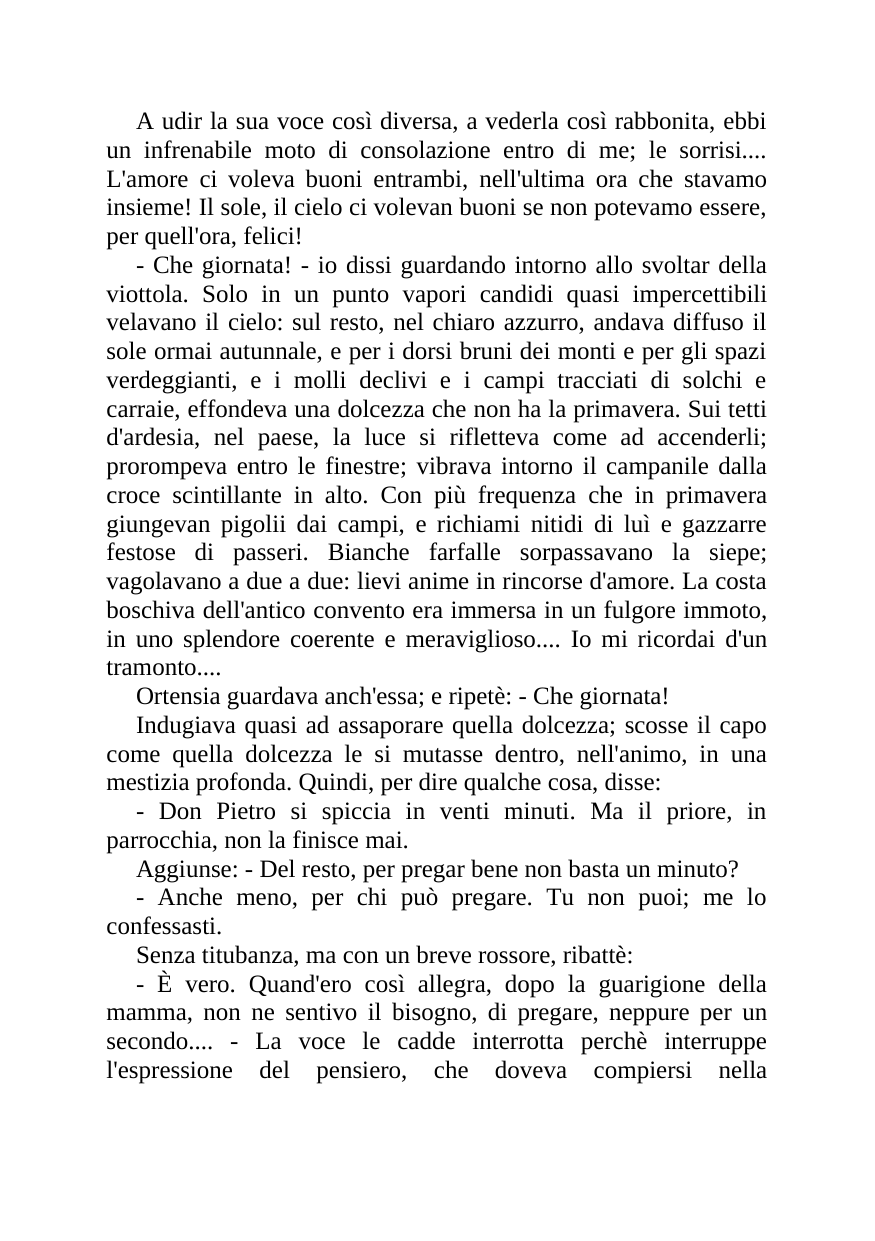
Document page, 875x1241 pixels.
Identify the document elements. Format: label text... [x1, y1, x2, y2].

text - Anche meno, per chi può pregare. Tu non puoi; me lo confessasti. [106, 882, 768, 940]
text Aggiunse: - Del resto, per pregar bene non basta un minuto? [106, 854, 768, 882]
text - È vero. Quand'ero così allegra, dopo la guarigione della mamma, non ne sentivo il bisogno, di pregare, neppure per un secondo.... - La voce le cadde interrotta perchè interruppe l'espressione del pensiero, che doveva compiersi nella [106, 969, 768, 1084]
text A udir la sua voce così diversa, a vederla così rabbonita, ebbi un infrenabile moto di consolazione entro di me; le sorrisi.... L'amore ci voleva buoni entrambi, nell'ultima ora che stavamo insieme! Il sole, il cielo ci volevan buoni se non potevamo essere, per quell'ora, felici! [106, 106, 768, 250]
text Ortensia guardava anch'essa; e ripetè: - Che giornata! [106, 681, 768, 710]
text Indugiava quasi ad assaporare quella dolcezza; scosse il capo come quella dolcezza le si mutasse dentro, nell'animo, in una mestizia profonda. Quindi, per dire qualche cosa, disse: [106, 710, 768, 796]
text Senza titubanza, ma con un breve rossore, ribattè: [106, 940, 768, 969]
text - Don Pietro si spiccia in venti minuti. Ma il priore, in parrocchia, non la finisce mai. [106, 796, 768, 854]
text - Che giornata! - io dissi guardando intorno allo svoltar della viottola. Solo in un punto vapori candidi quasi impercettibili velavano il cielo: sul resto, nel chiaro azzurro, andava diffuso il sole ormai autunnale, e per i dorsi bruni dei monti e per gli spazi verdeggianti, e i molli declivi e i campi tracciati di solchi e carraie, effondeva una dolcezza che non ha la primavera. Sui tetti d'ardesia, nel paese, la luce si rifletteva come ad accenderli; prorompeva entro le finestre; vibrava intorno il campanile dalla croce scintillante in alto. Con più frequenza che in primavera giungevan pigolii dai campi, e richiami nitidi di luì e gazzarre festose di passeri. Bianche farfalle sorpassavano la siepe; vagolavano a due a due: lievi anime in rincorse d'amore. La costa boschiva dell'antico convento era immersa in un fulgore immoto, in uno splendore coerente e meraviglioso.... Io mi ricordai d'un tramonto.... [106, 250, 768, 681]
